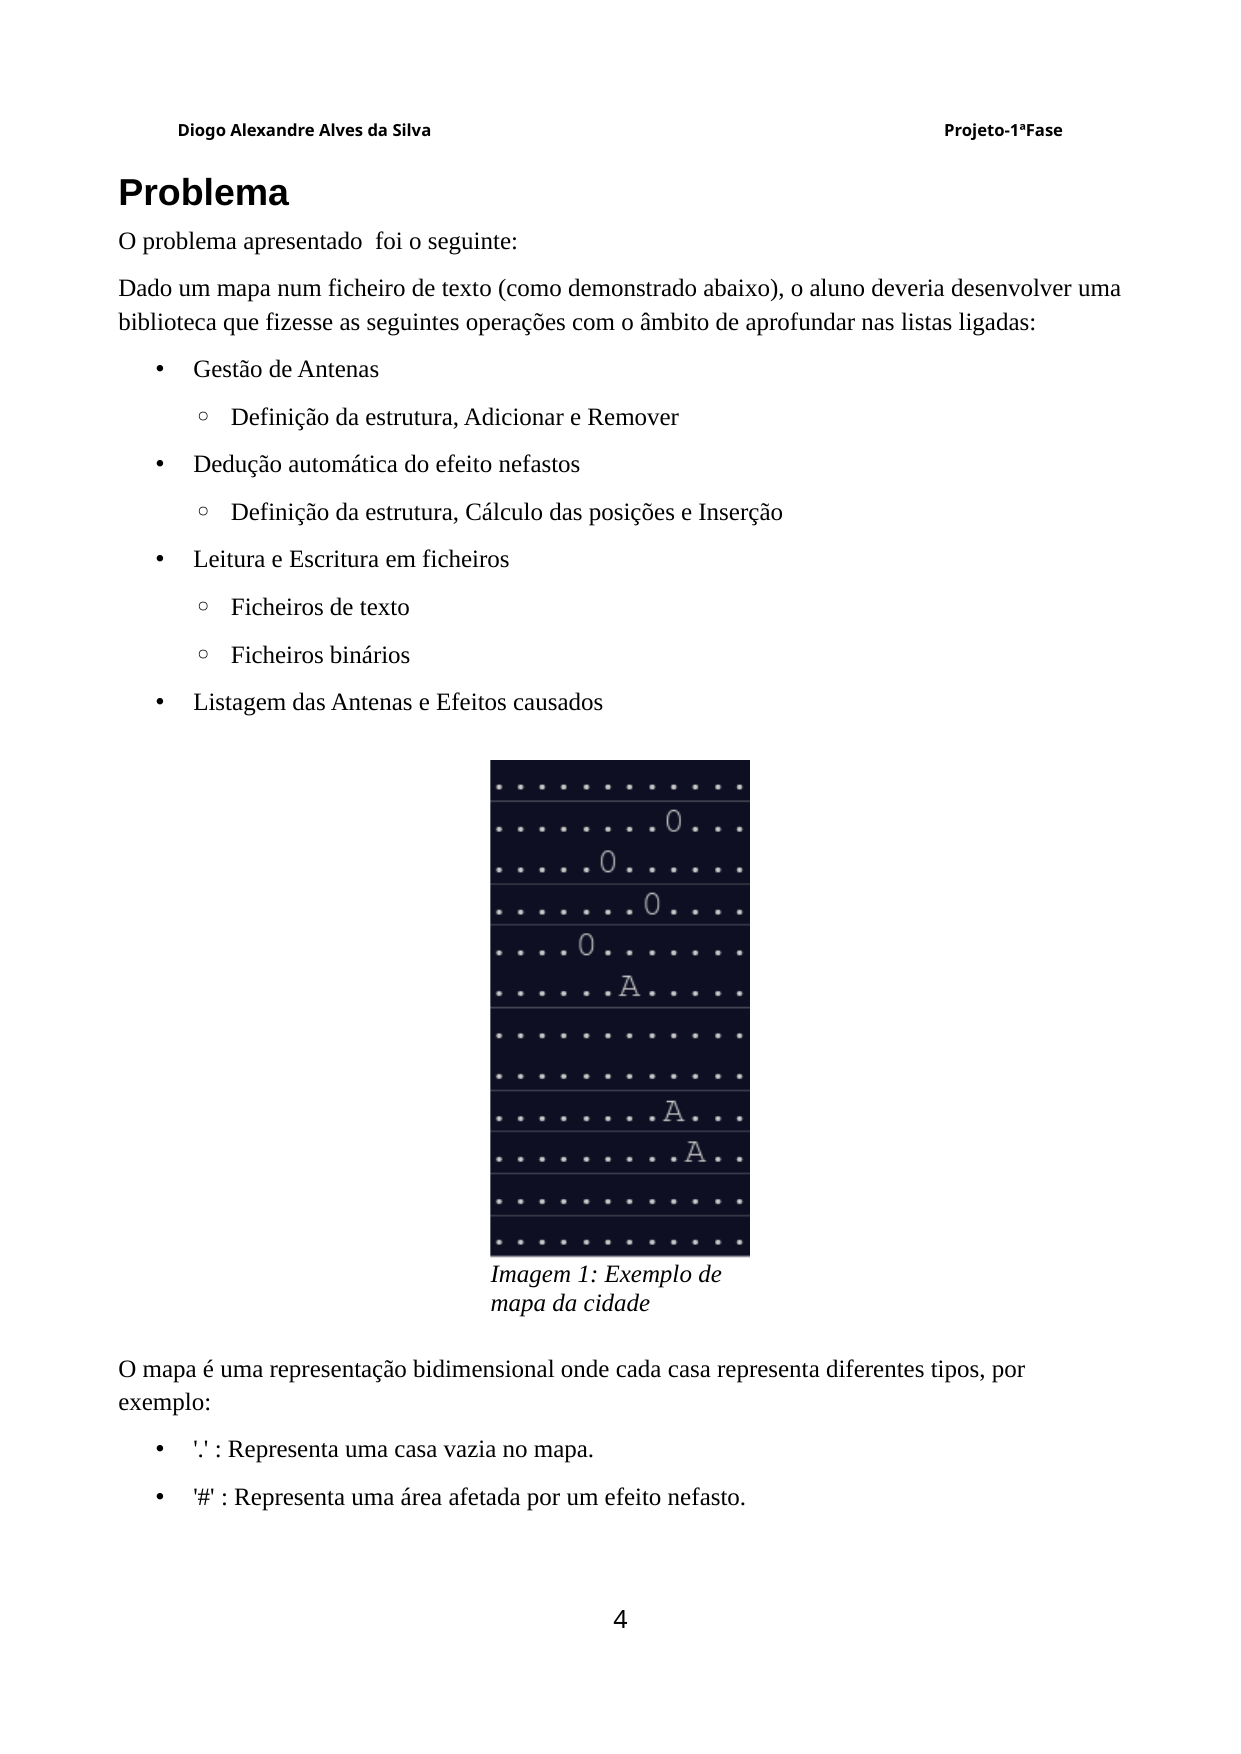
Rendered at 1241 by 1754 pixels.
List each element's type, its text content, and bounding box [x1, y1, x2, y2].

picture [490, 760, 750, 1259]
list Definição da estrutura, Adicionar e Remover [193, 402, 1122, 431]
list Ficheiros binários [193, 640, 1122, 668]
text Imagem 1: Exemplo de mapa da cidade [490, 1259, 750, 1317]
list Ficheiros de texto [193, 592, 1122, 621]
list Listagem das Antenas e Efeitos causados [156, 687, 1122, 716]
list '.' : Representa uma casa vazia no mapa. [156, 1434, 1122, 1463]
text O problema apresentado foi o seguinte: [118, 226, 1122, 255]
subtitle Problema [118, 170, 1122, 213]
list '#' : Representa uma área afetada por um efeito nefasto. [156, 1482, 1122, 1511]
text O mapa é uma representação bidimensional onde cada casa representa diferentes tipos, por exemplo: [118, 1354, 1122, 1416]
list Gestão de Antenas [156, 354, 1122, 383]
list Leitura e Escritura em ficheiros [156, 544, 1122, 573]
text Dado um mapa num ficheiro de texto (como demonstrado abaixo), o aluno deveria desenvolver uma biblioteca que fizesse as seguintes operações com o âmbito de aprofundar nas listas ligadas: [118, 273, 1122, 335]
list Dedução automática do efeito nefastos [156, 449, 1122, 478]
list Definição da estrutura, Cálculo das posições e Inserção [193, 497, 1122, 526]
